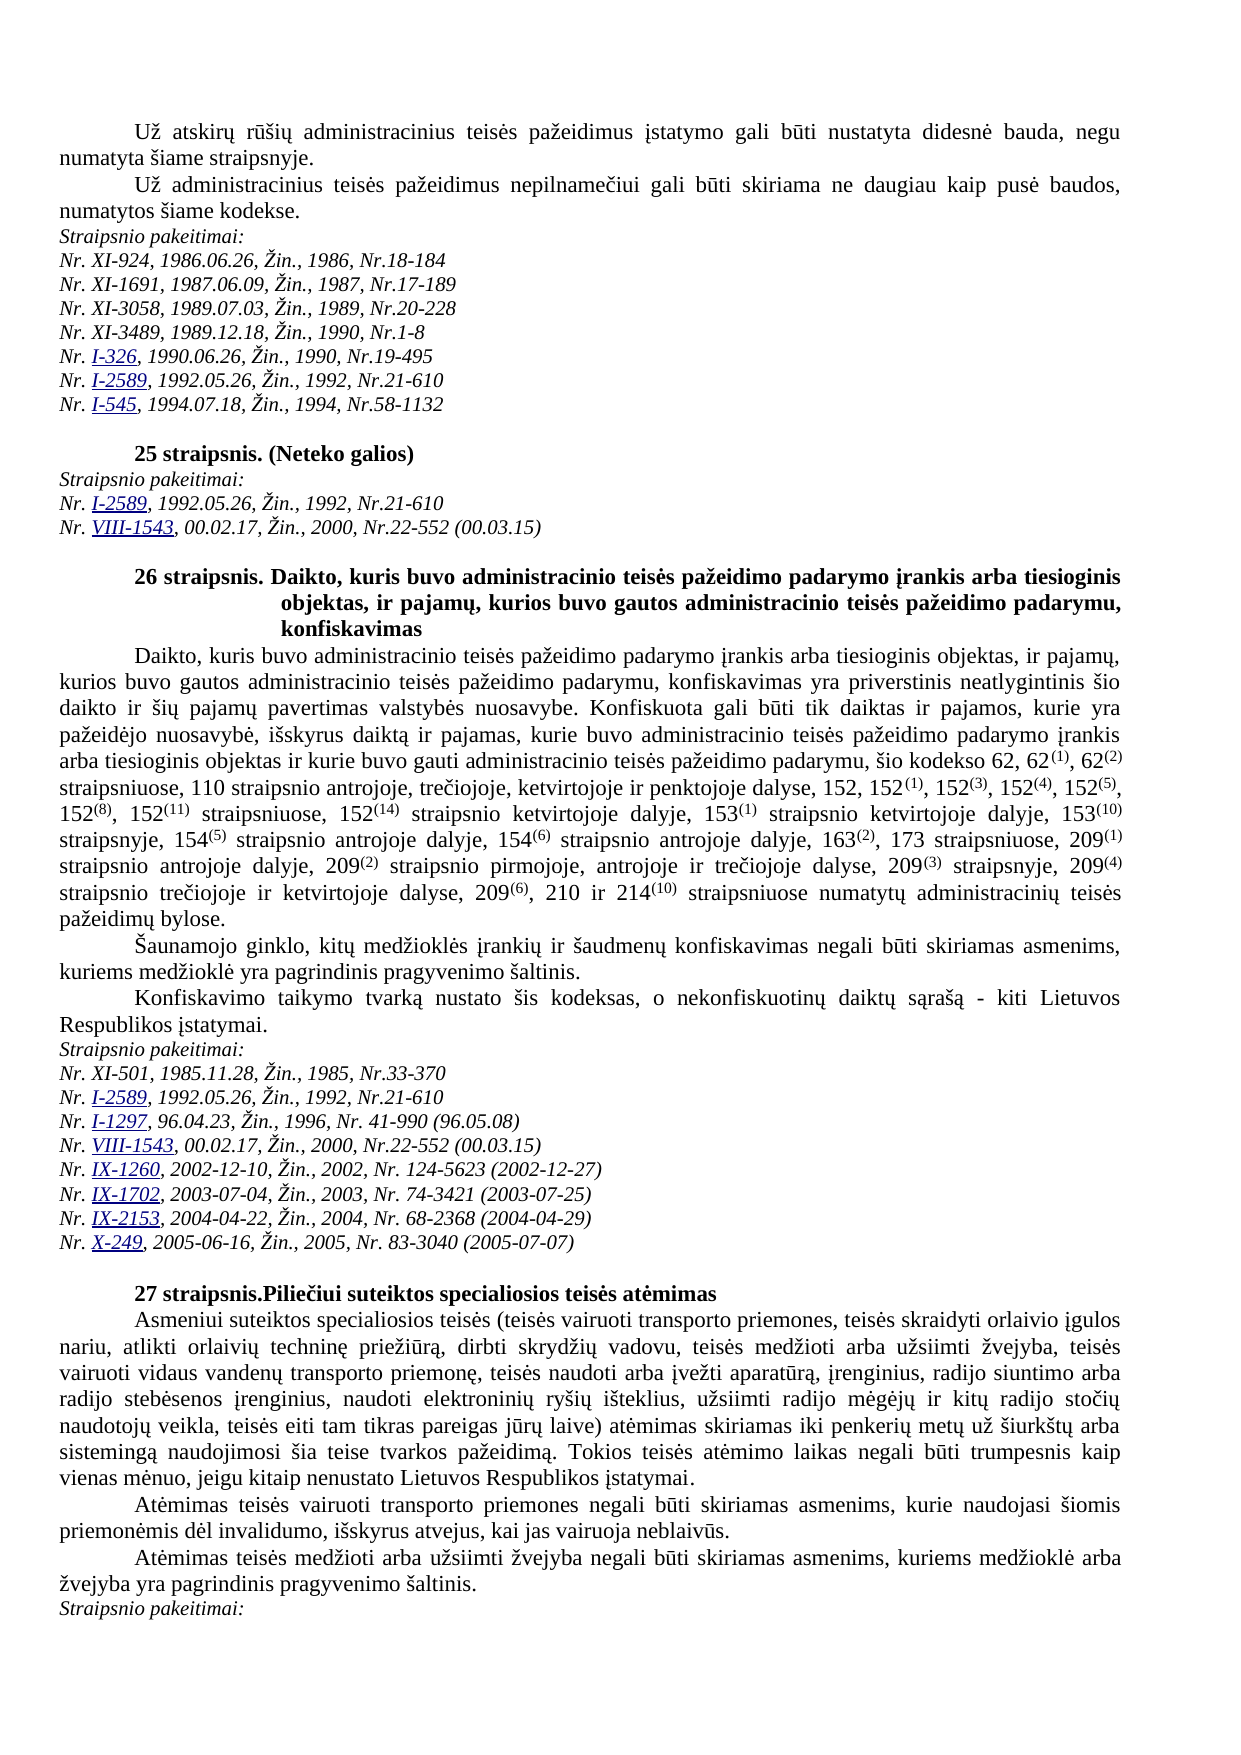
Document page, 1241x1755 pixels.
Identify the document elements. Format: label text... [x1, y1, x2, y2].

text 26 straipsnis. Daikto, kuris buvo administracinio teisės pažeidimo padarymo įrankis arba tiesioginis objektas, ir pajamų, kurios buvo gautos administracinio teisės pažeidimo padarymu, konfiskavimas [134, 563, 1122, 642]
text Nr. I-1297, 96.04.23, Žin., 1996, Nr. 41-990 (96.05.08) [59, 1109, 1122, 1133]
text Nr. XI-3489, 1989.12.18, Žin., 1990, Nr.1-8 [59, 320, 1122, 344]
text Nr. VIII-1543, 00.02.17, Žin., 2000, Nr.22-552 (00.03.15) [59, 1133, 1122, 1157]
text Nr. I-2589, 1992.05.26, Žin., 1992, Nr.21-610 [59, 368, 1122, 392]
text Už atskirų rūšių administracinius teisės pažeidimus įstatymo gali būti nustatyta didesnė bauda, negu numatyta šiame straipsnyje. [59, 118, 1122, 171]
text 27 straipsnis.Piliečiui suteiktos specialiosios teisės atėmimas [59, 1280, 1122, 1306]
text Atėmimas teisės vairuoti transporto priemones negali būti skiriamas asmenims, kurie naudojasi šiomis priemonėmis dėl invalidumo, išskyrus atvejus, kai jas vairuoja neblaivūs. [59, 1491, 1122, 1543]
text Nr. XI-924, 1986.06.26, Žin., 1986, Nr.18-184 [59, 248, 1122, 272]
text Nr. I-326, 1990.06.26, Žin., 1990, Nr.19-495 [59, 344, 1122, 368]
text Straipsnio pakeitimai: [59, 1037, 1122, 1061]
text Už administracinius teisės pažeidimus nepilnamečiui gali būti skiriama ne daugiau kaip pusė baudos, numatytos šiame kodekse. [59, 171, 1122, 223]
text Nr. VIII-1543, 00.02.17, Žin., 2000, Nr.22-552 (00.03.15) [59, 514, 1122, 539]
text Nr. I-2589, 1992.05.26, Žin., 1992, Nr.21-610 [59, 1085, 1122, 1109]
text Asmeniui suteiktos specialiosios teisės (teisės vairuoti transporto priemones, teisės skraidyti orlaivio įgulos nariu, atlikti orlaivių techninę priežiūrą, dirbti skrydžių vadovu, teisės medžioti arba užsiimti žvejyba, teisės vairuoti vidaus vandenų transporto priemonę, teisės naudoti arba įvežti aparatūrą, įrenginius, radijo siuntimo arba radijo stebėsenos įrenginius, naudoti elektroninių ryšių išteklius, užsiimti radijo mėgėjų ir kitų radijo stočių naudotojų veikla, teisės eiti tam tikras pareigas jūrų laive) atėmimas skiriamas iki penkerių metų už šiurkštų arba sistemingą naudojimosi šia teise tvarkos pažeidimą. Tokios teisės atėmimo laikas negali būti trumpesnis kaip vienas mėnuo, jeigu kitaip nenustato Lietuvos Respublikos įstatymai. [59, 1306, 1122, 1491]
text Straipsnio pakeitimai: [59, 1596, 1122, 1620]
text Straipsnio pakeitimai: [59, 223, 1122, 248]
text Nr. IX-1702, 2003-07-04, Žin., 2003, Nr. 74-3421 (2003-07-25) [59, 1181, 1122, 1206]
text 25 straipsnis. (Neteko galios) [59, 440, 1122, 466]
text Nr. XI-3058, 1989.07.03, Žin., 1989, Nr.20-228 [59, 296, 1122, 320]
text Nr. I-545, 1994.07.18, Žin., 1994, Nr.58-1132 [59, 392, 1122, 416]
text Daikto, kuris buvo administracinio teisės pažeidimo padarymo įrankis arba tiesioginis objektas, ir pajamų, kurios buvo gautos administracinio teisės pažeidimo padarymu, konfiskavimas yra priverstinis neatlygintinis šio daikto ir šių pajamų pavertimas valstybės nuosavybe. Konfiskuota gali būti tik daiktas ir pajamos, kurie yra pažeidėjo nuosavybė, išskyrus daiktą ir pajamas, kurie buvo administracinio teisės pažeidimo padarymo įrankis arba tiesioginis objektas ir kurie buvo gauti administracinio teisės pažeidimo padarymu, šio kodekso 62, 62(1), 62(2) straipsniuose, 110 straipsnio antrojoje, trečiojoje, ketvirtojoje ir penktojoje dalyse, 152, 152(1), 152(3), 152(4), 152(5), 152(8), 152(11) straipsniuose, 152(14) straipsnio ketvirtojoje dalyje, 153(1) straipsnio ketvirtojoje dalyje, 153(10) straipsnyje, 154(5) straipsnio antrojoje dalyje, 154(6) straipsnio antrojoje dalyje, 163(2), 173 straipsniuose, 209(1) straipsnio antrojoje dalyje, 209(2) straipsnio pirmojoje, antrojoje ir trečiojoje dalyse, 209(3) straipsnyje, 209(4) straipsnio trečiojoje ir ketvirtojoje dalyse, 209(6), 210 ir 214(10) straipsniuose numatytų administracinių teisės pažeidimų bylose. [59, 642, 1122, 932]
text Nr. XI-1691, 1987.06.09, Žin., 1987, Nr.17-189 [59, 272, 1122, 296]
text Konfiskavimo taikymo tvarką nustato šis kodeksas, o nekonfiskuotinų daiktų sąrašą - kiti Lietuvos Respublikos įstatymai. [59, 984, 1122, 1037]
text Nr. I-2589, 1992.05.26, Žin., 1992, Nr.21-610 [59, 491, 1122, 514]
text Šaunamojo ginklo, kitų medžioklės įrankių ir šaudmenų konfiskavimas negali būti skiriamas asmenims, kuriems medžioklė yra pagrindinis pragyvenimo šaltinis. [59, 932, 1122, 984]
text Atėmimas teisės medžioti arba užsiimti žvejyba negali būti skiriamas asmenims, kuriems medžioklė arba žvejyba yra pagrindinis pragyvenimo šaltinis. [59, 1543, 1122, 1596]
text Nr. X-249, 2005-06-16, Žin., 2005, Nr. 83-3040 (2005-07-07) [59, 1229, 1122, 1254]
text Nr. IX-2153, 2004-04-22, Žin., 2004, Nr. 68-2368 (2004-04-29) [59, 1206, 1122, 1229]
text Nr. IX-1260, 2002-12-10, Žin., 2002, Nr. 124-5623 (2002-12-27) [59, 1157, 1122, 1181]
text Nr. XI-501, 1985.11.28, Žin., 1985, Nr.33-370 [59, 1061, 1122, 1085]
text Straipsnio pakeitimai: [59, 466, 1122, 491]
